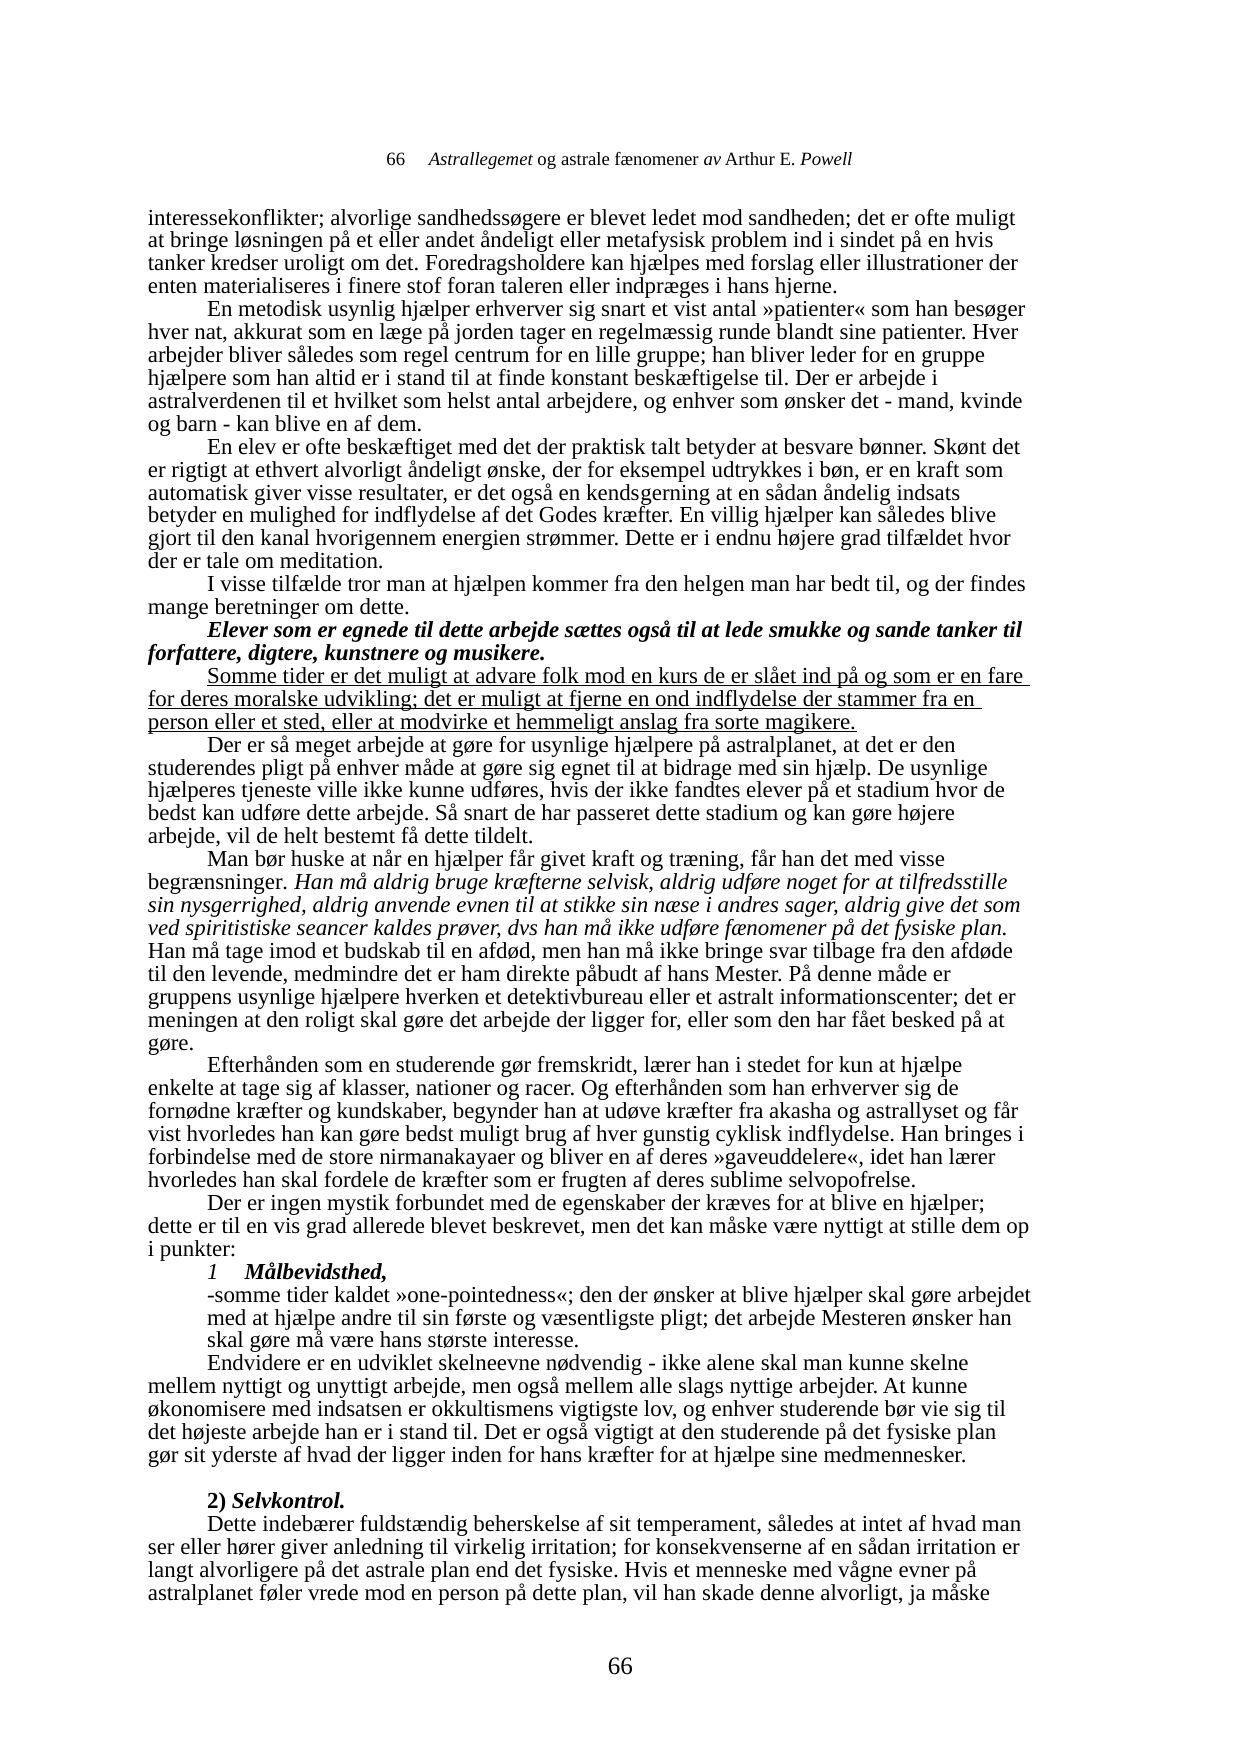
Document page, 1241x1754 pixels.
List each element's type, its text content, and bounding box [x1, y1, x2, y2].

text -somme tider kaldet »one-pointedness«; den der ønsker at blive hjælper skal gøre arbejdet med at hjælpe andre til sin første og væsentligste pligt; det arbejde Mesteren ønsker han skal gøre må være hans største interes­se. [207, 1284, 1033, 1352]
list Målbevidsthed, [207, 1261, 1033, 1284]
text Dette indebærer fuldstændig beherskelse af sit temperament, således at intet af hvad man ser eller hører giver anledning til virkelig irritation; for konsekvenserne af en sådan irritation er langt alvorligere på det astrale plan end det fysiske. Hvis et menneske med vågne evner på astralplanet føler vrede mod en person på dette plan, vil han skade denne alvorligt, ja måske [148, 1513, 1033, 1604]
text Man bør huske at når en hjælper får givet kraft og træning, får han det med visse begrænsninger. Han må aldrig bruge kræfterne selvisk, aldrig udføre noget for at tilfredsstille sin nysgerrighed, aldrig anvende evnen til at stikke sin næse i andres sager, aldrig give det som ved spiritistiske seancer kaldes prøver, dvs han må ikke udføre fænomener på det fysiske plan. Han må tage imod et budskab til en afdød, men han må ikke bringe svar tilbage fra den afdøde til den levende, medmindre det er ham direkte påbudt af hans Mester. På denne måde er gruppens usynlige hjælpere hverken et de­tektivbureau eller et astralt informationscenter; det er me­ningen at den roligt skal gøre det arbejde der ligger for, eller som den har fået besked på at gøre. [148, 848, 1033, 1054]
text En elev er ofte beskæftiget med det der praktisk talt bety­der at besvare bønner. Skønt det er rigtigt at ethvert alvorligt åndeligt ønske, der for eksempel udtrykkes i bøn, er en kraft som automatisk giver visse resultater, er det også en kends­gerning at en sådan åndelig indsats betyder en mulighed for indflydelse af det Godes kræfter. En villig hjælper kan såle­des blive gjort til den kanal hvorigennem energien strøm­mer. Dette er i endnu højere grad tilfældet hvor der er tale om meditation. [148, 436, 1033, 573]
text interessekonflikter; alvorlige sandhedssøgere er blevet ledet mod sandheden; det er ofte muligt at bringe løsningen på et eller andet åndeligt eller metafysisk problem ind i sindet på en hvis tanker kredser uroligt om det. Foredragsholdere kan hjælpes med forslag eller illustrationer der enten materialiseres i finere stof foran taleren eller indpræges i hans hjerne. [148, 207, 1033, 298]
text Somme tider er det muligt at advare folk mod en kurs de er slået ind på og som er en fare for deres moralske udvikling; det er muligt at fjerne en ond indflydelse der stammer fra en person eller et sted, eller at modvirke et hemmeligt anslag fra sorte magikere. [148, 665, 1033, 734]
text Endvidere er en udviklet skelneevne nødvendig - ikke alene skal man kunne skelne mellem nyttigt og unyttigt arbejde, men også mellem alle slags nyttige arbejder. At kunne økonomisere med indsatsen er okkultismens vigtigste lov, og enhver studerende bør vie sig til det højeste arbejde han er i stand til. Det er også vigtigt at den studerende på det fysiske plan gør sit yderste af hvad der ligger inden for hans kræfter for at hjælpe sine medmennesker. [148, 1352, 1033, 1467]
text I visse tilfælde tror man at hjælpen kommer fra den helgen man har bedt til, og der findes mange beretninger om dette. [148, 573, 1033, 619]
text Der er ingen mystik forbundet med de egenskaber der kræves for at blive en hjælper; dette er til en vis grad allerede blevet beskrevet, men det kan måske være nyttigt at stille dem op i punkter: [148, 1192, 1033, 1261]
text Der er så meget arbejde at gøre for usynlige hjælpere på astralplanet, at det er den studerendes pligt på enhver måde at gøre sig egnet til at bidrage med sin hjælp. De usynlige hjælperes tjeneste ville ikke kunne udføres, hvis der ikke fandtes elever på et stadium hvor de bedst kan udføre dette arbejde. Så snart de har passeret dette stadium og kan gøre højere arbejde, vil de helt bestemt få dette tildelt. [148, 734, 1033, 848]
text Efterhånden som en studerende gør fremskridt, lærer han i stedet for kun at hjælpe enkelte at tage sig af klasser, nationer og racer. Og efterhånden som han erhverver sig de fornødne kræfter og kundskaber, begynder han at udøve kræfter fra akasha og astrallyset og får vist hvorledes han kan gøre bedst muligt brug af hver gunstig cyklisk indflydelse. Han bringes i forbindelse med de store nirmanakayaer og bliver en af deres »gaveuddelere«, idet han lærer hvorledes han skal fordele de kræfter som er frugten af deres sublime selvopofrelse. [148, 1054, 1033, 1192]
text 2) Selvkontrol. [148, 1490, 1033, 1513]
text Elever som er egnede til dette arbejde sættes også til at lede smukke og sande tanker til forfattere, digtere, kunstne­re og musikere. [148, 619, 1033, 665]
text En metodisk usynlig hjælper erhverver sig snart et vist antal »patienter« som han besøger hver nat, akkurat som en læge på jorden tager en regelmæssig runde blandt sine patienter. Hver arbejder bliver således som regel centrum for en lille gruppe; han bliver leder for en gruppe hjælpere som han altid er i stand til at finde konstant beskæftigelse til. Der er arbejde i astralverdenen til et hvilket som helst antal arbejde­re, og enhver som ønsker det - mand, kvinde og barn - kan blive en af dem. [148, 298, 1033, 436]
